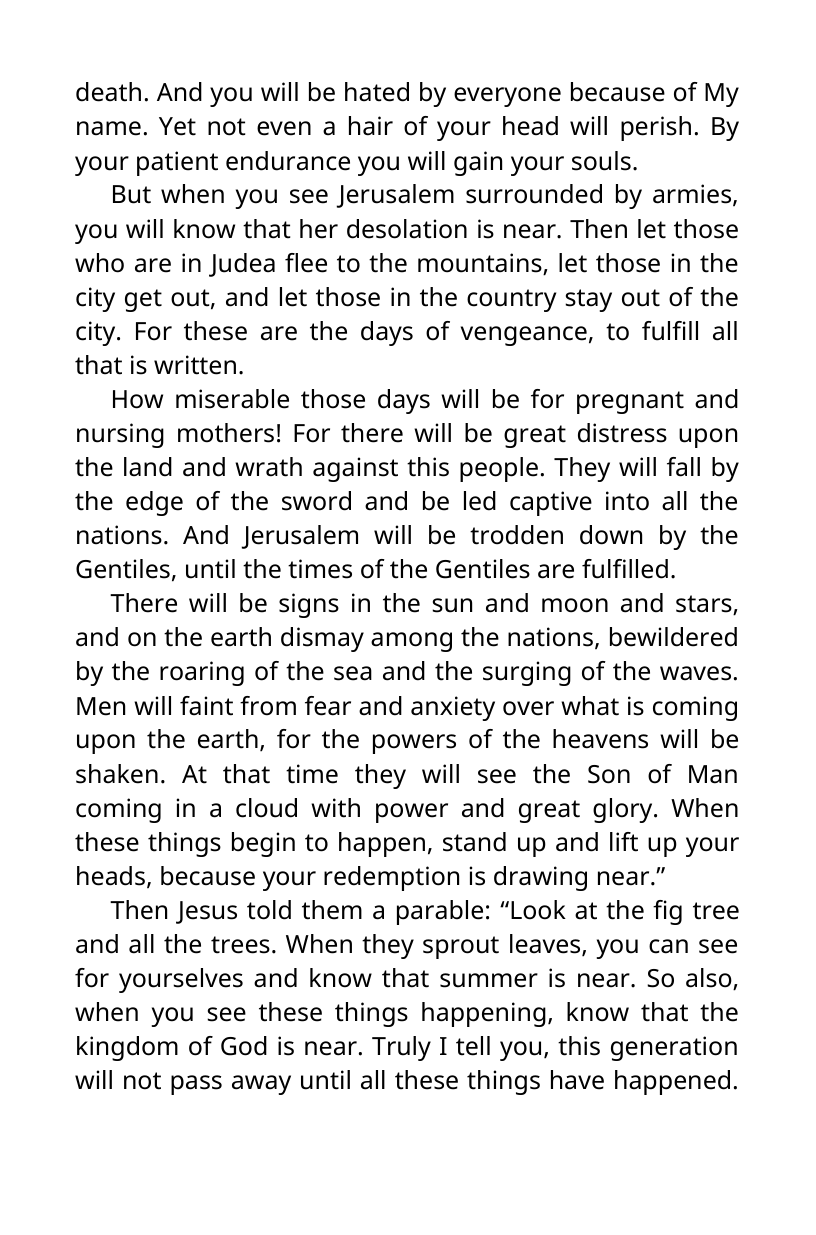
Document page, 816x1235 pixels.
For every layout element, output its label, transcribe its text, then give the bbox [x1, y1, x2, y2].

text Then Jesus told them a parable: “Look at the fig tree and all the trees. When they sprout leaves, you can see for yourselves and know that summer is near. So also, when you see these things happening, know that the kingdom of God is near. Truly I tell you, this generation will not pass away until all these things have happened. [75, 892, 740, 1097]
text How miserable those days will be for pregnant and nursing mothers! For there will be great distress upon the land and wrath against this people. They will fall by the edge of the sword and be led captive into all the nations. And Jerusalem will be trodden down by the Gentiles, until the times of the Gentiles are fulfilled. [75, 382, 740, 586]
text But when you see Jerusalem surrounded by armies, you will know that her desolation is near. Then let those who are in Judea flee to the mountains, let those in the city get out, and let those in the country stay out of the city. For these are the days of vengeance, to fulfill all that is written. [75, 177, 740, 382]
text death. And you will be hated by everyone because of My name. Yet not even a hair of your head will perish. By your patient endurance you will gain your souls. [75, 75, 740, 177]
text There will be signs in the sun and moon and stars, and on the earth dismay among the nations, bewildered by the roaring of the sea and the surging of the waves. Men will faint from fear and anxiety over what is coming upon the earth, for the powers of the heavens will be shaken. At that time they will see the Son of Man coming in a cloud with power and great glory. When these things begin to happen, stand up and lift up your heads, because your redemption is drawing near.” [75, 586, 740, 892]
